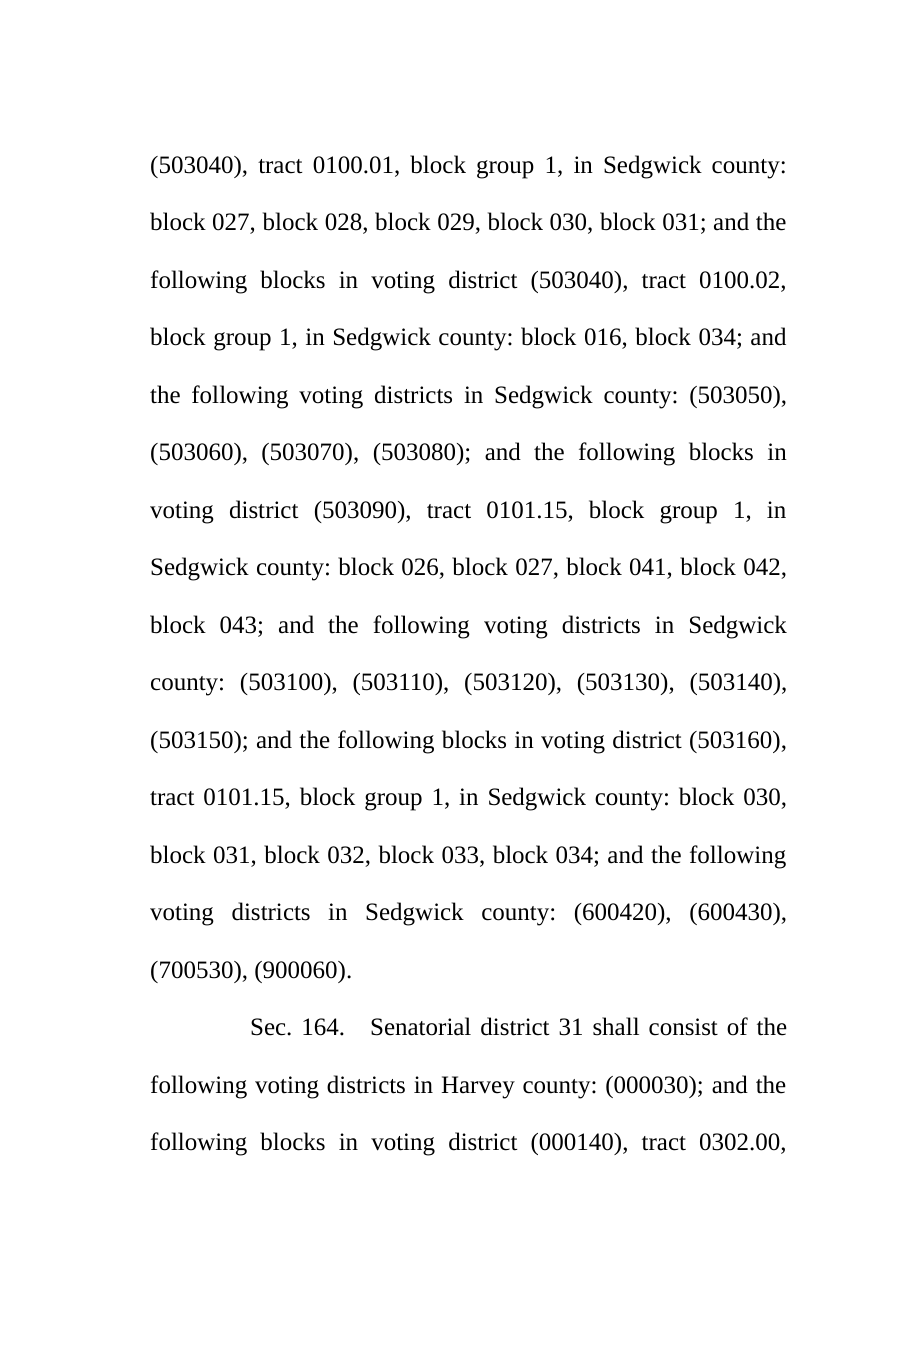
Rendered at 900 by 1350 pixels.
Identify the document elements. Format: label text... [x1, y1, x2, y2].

text (503040), tract 0100.01, block group 1, in Sedgwick county: block 027, block 028, block 029, block 030, block 031; and the following blocks in voting district (503040), tract 0100.02, block group 1, in Sedgwick county: block 016, block 034; and the following voting districts in Sedgwick county: (503050), (503060), (503070), (503080); and the following blocks in voting district (503090), tract 0101.15, block group 1, in Sedgwick county: block 026, block 027, block 041, block 042, block 043; and the following voting districts in Sedgwick county: (503100), (503110), (503120), (503130), (503140), (503150); and the following blocks in voting district (503160), tract 0101.15, block group 1, in Sedgwick county: block 030, block 031, block 032, block 033, block 034; and the following voting districts in Sedgwick county: (600420), (600430), (700530), (900060). [150, 150, 787, 984]
text Sec. 164. Senatorial district 31 shall consist of the following voting districts in Harvey county: (000030); and the following blocks in voting district (000140), tract 0302.00, [150, 1012, 787, 1156]
